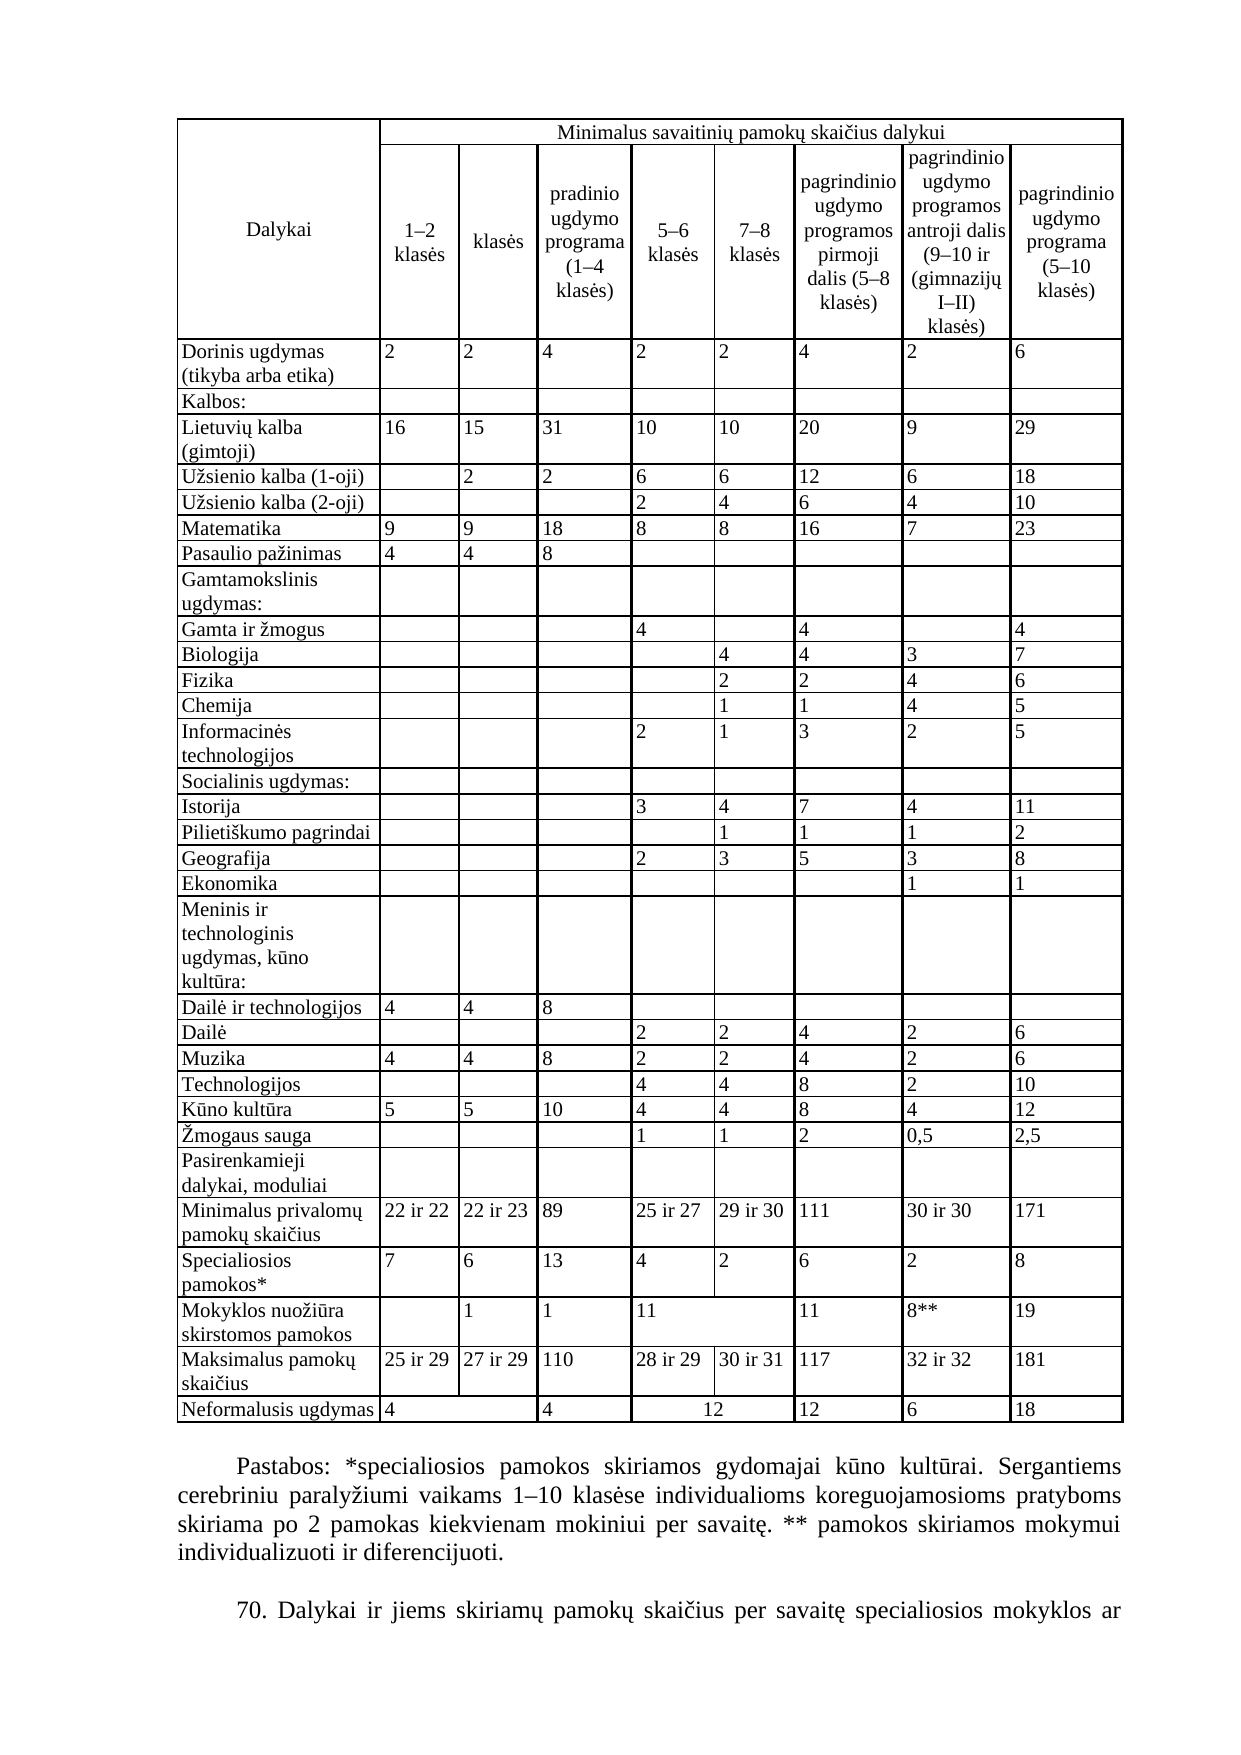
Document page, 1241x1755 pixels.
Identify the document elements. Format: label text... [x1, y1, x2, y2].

table_cell 2 [633, 340, 714, 387]
table_cell 2 [904, 719, 1009, 767]
table_cell 4 [715, 1072, 719, 1096]
table_cell klasės [460, 145, 536, 338]
table_cell [460, 1148, 536, 1197]
table_cell [715, 389, 719, 413]
table_cell [710, 389, 714, 413]
table_cell pagrindinio ugdymo programos pirmoji dalis (5–8 klasės) [796, 145, 901, 338]
table_cell 2 [904, 1248, 1009, 1296]
table_cell pagrindinio ugdymo programa (5–10 klasės) [1012, 145, 1121, 338]
table_cell 5–6 klasės [633, 145, 714, 338]
table_cell 3 [710, 795, 714, 818]
table_cell [715, 995, 719, 1019]
text Pastabos: *specialiosios pamokos skiriamos gydomajai kūno kultūrai. Sergantiems cerebriniu paralyžiumi vaikams 1–10 klasėse individualioms koreguojamosioms pratyboms skiriama po 2 pamokas kiekvienam mokiniui per savaitę. ** pamokos skiriamos mokymui individualizuoti ir diferencijuoti. [177, 1451, 1122, 1566]
table_cell [715, 541, 719, 565]
table_cell [904, 1148, 1009, 1197]
table_cell 4 [796, 340, 901, 387]
table_cell 2 [715, 668, 719, 692]
table_cell [633, 1148, 714, 1197]
table_cell 22 ir 23 [460, 1198, 536, 1246]
table_cell [1012, 897, 1121, 993]
table_cell 1 [715, 693, 719, 717]
table_cell 8 [715, 516, 719, 540]
table_cell [710, 871, 714, 895]
table_cell 117 [796, 1347, 901, 1395]
table_cell 2 [715, 340, 793, 387]
table_cell [710, 541, 714, 565]
table_cell 4 [710, 617, 714, 641]
table_cell [381, 567, 458, 615]
table_cell 31 [539, 415, 630, 463]
table_cell 2 [904, 340, 1009, 387]
text 70. Dalykai ir jiems skiriamų pamokų skaičius per savaitę specialiosios mokyklos ar [177, 1595, 1122, 1624]
table_cell 19 [1012, 1298, 1121, 1346]
table_cell 89 [539, 1198, 630, 1246]
table_cell 110 [539, 1347, 630, 1395]
table_cell pradinio ugdymo programa (1–4 klasės) [539, 145, 630, 338]
table_cell [715, 617, 719, 641]
table_cell 1 [715, 820, 719, 844]
table_cell [381, 719, 458, 767]
table_cell 2 [710, 490, 714, 514]
table_cell [539, 897, 630, 993]
table_cell [715, 897, 793, 993]
table_cell 5 [1012, 719, 1121, 767]
table_cell 29 ir 30 [715, 1198, 793, 1246]
table_cell 7–8 klasės [715, 145, 793, 338]
table_cell [796, 897, 901, 993]
table_cell [904, 567, 1009, 615]
table_cell 4 [710, 1072, 714, 1096]
table_cell 25 ir 27 [633, 1198, 714, 1246]
table_cell 32 ir 32 [904, 1347, 1009, 1395]
table_cell 1 [710, 1123, 714, 1147]
table_cell 27 ir 29 [460, 1347, 536, 1395]
table_cell [633, 567, 714, 615]
table_cell [1012, 1148, 1121, 1197]
table_cell 1–2 klasės [381, 145, 458, 338]
table_cell 30 ir 30 [904, 1198, 1009, 1246]
table_cell [381, 1148, 458, 1197]
table_cell 4 [539, 340, 630, 387]
table_cell [796, 1148, 901, 1197]
table_cell 4 [633, 1248, 714, 1296]
table_cell 1 [715, 719, 793, 767]
table_cell 3 [715, 846, 719, 870]
table_cell 8 [710, 516, 714, 540]
table_cell 11 [796, 1298, 901, 1346]
table_cell 6 [710, 465, 714, 488]
table_cell 6 [715, 465, 719, 488]
table_cell [381, 1298, 458, 1346]
table_header Dalykai [178, 120, 379, 338]
table_cell 16 [381, 415, 458, 463]
table_cell 11 [633, 1298, 793, 1346]
table_cell 8** [904, 1298, 1009, 1346]
table_cell 13 [539, 1248, 630, 1296]
table_cell 1 [539, 1298, 630, 1346]
table_cell 8 [1012, 1248, 1121, 1296]
table_cell [1012, 567, 1121, 615]
table_cell 6 [796, 1248, 901, 1296]
table_cell [633, 897, 714, 993]
table_cell 25 ir 29 [381, 1347, 458, 1395]
table_cell [381, 897, 458, 993]
table_cell [710, 995, 714, 1019]
table_cell [460, 719, 536, 767]
table_cell [710, 820, 714, 844]
table_cell 2 [715, 1248, 793, 1296]
table_cell 4 [710, 1097, 714, 1121]
table_cell [710, 769, 714, 793]
table_cell 3 [796, 719, 901, 767]
table_cell 111 [796, 1198, 901, 1246]
table_cell [715, 871, 719, 895]
table_cell 28 ir 29 [633, 1347, 714, 1395]
table_cell 2 [633, 719, 714, 767]
table_cell 20 [796, 415, 901, 463]
table_cell 171 [1012, 1198, 1121, 1246]
table_cell [539, 567, 630, 615]
table_cell 4 [715, 1097, 719, 1121]
table_cell 10 [633, 415, 714, 463]
table_cell [460, 567, 536, 615]
table_cell 29 [1012, 415, 1121, 463]
table_cell 2 [715, 1046, 719, 1070]
table_cell [796, 567, 901, 615]
table_cell [715, 1148, 793, 1197]
table_cell 7 [381, 1248, 458, 1296]
table_cell 10 [715, 415, 793, 463]
table_cell [710, 668, 714, 692]
table_cell 1 [715, 1123, 719, 1147]
table_cell 1 [460, 1298, 536, 1346]
table_cell 15 [460, 415, 536, 463]
table_cell [715, 567, 793, 615]
table_cell 2 [710, 846, 714, 870]
table_cell 4 [715, 642, 719, 666]
table_cell 181 [1012, 1347, 1121, 1395]
table_cell 6 [460, 1248, 536, 1296]
table_cell [539, 1148, 630, 1197]
table_cell [460, 897, 536, 993]
table_cell 2 [710, 1020, 714, 1044]
table_cell 22 ir 22 [381, 1198, 458, 1246]
table_cell 4 [715, 490, 719, 514]
table_cell 4 [715, 795, 719, 818]
table_cell 9 [904, 415, 1009, 463]
table_cell [710, 693, 714, 717]
table_cell 6 [1012, 340, 1121, 387]
table_cell 2 [460, 340, 536, 387]
table_cell [904, 897, 1009, 993]
table_cell [715, 769, 719, 793]
table_cell 30 ir 31 [715, 1347, 793, 1395]
table_cell 2 [381, 340, 458, 387]
table_cell [710, 642, 714, 666]
table_cell [539, 719, 630, 767]
table_cell 2 [710, 1046, 714, 1070]
table_cell 2 [715, 1020, 719, 1044]
